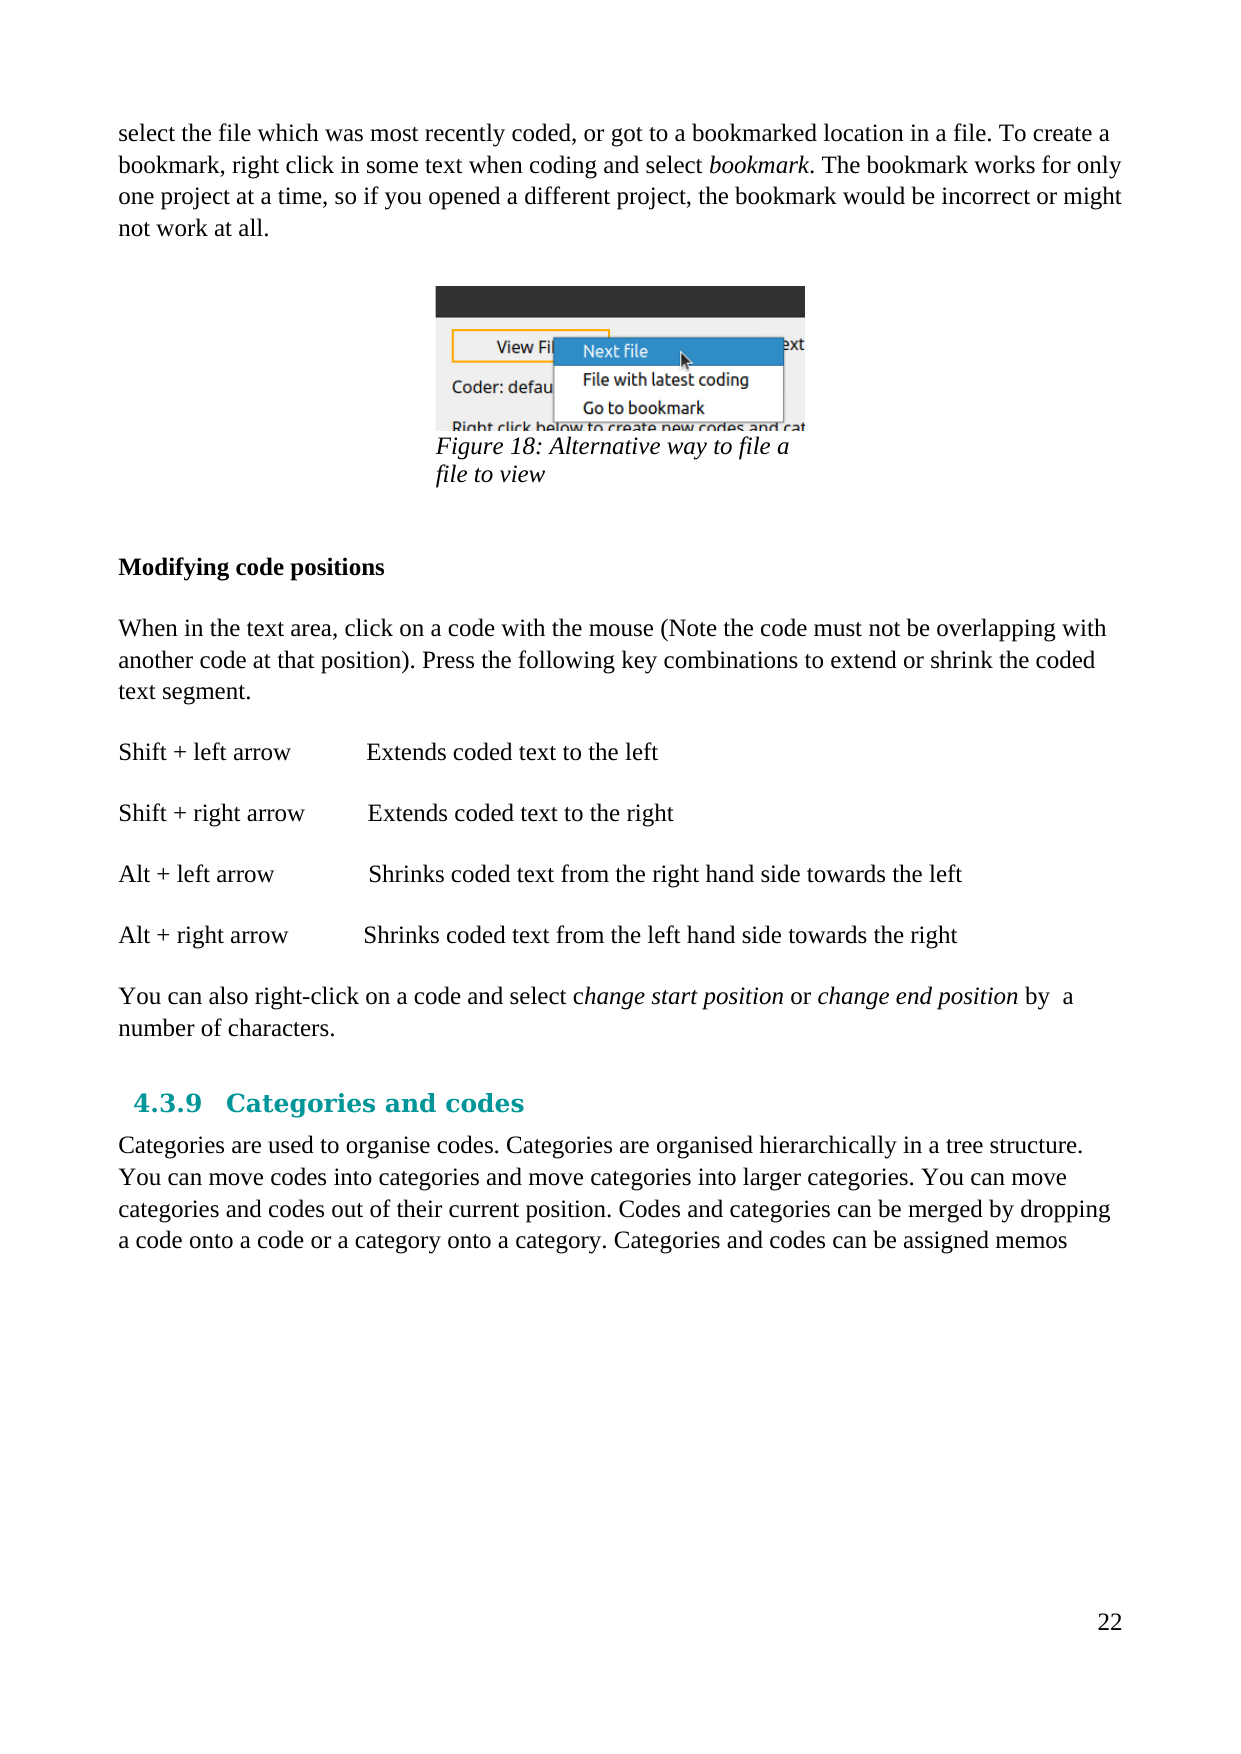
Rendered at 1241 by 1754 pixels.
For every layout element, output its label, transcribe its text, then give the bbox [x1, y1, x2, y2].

text Shift + left arrow Extends coded text to the left [118, 737, 1122, 766]
text select the file which was most recently coded, or got to a bookmarked location in a file. To create a bookmark, right click in some text when coding and select bookmark. The bookmark works for only one project at a time, so if you opened a different project, the bookmark would be incorrect or might not work at all. [118, 118, 1122, 242]
subtitle Categories and codes [124, 1089, 1122, 1118]
picture [435, 286, 805, 431]
text When in the text area, click on a code with the mouse (Note the code must not be overlapping with another code at that position). Press the following key combinations to extend or shrink the coded text segment. [118, 613, 1122, 705]
text Alt + right arrow Shrinks coded text from the left hand side towards the right [118, 920, 1122, 949]
text Alt + left arrow Shrinks coded text from the right hand side towards the left [118, 859, 1122, 888]
text Figure 18: Alternative way to file a file to view [436, 431, 805, 488]
text Shift + right arrow Extends coded text to the right [118, 798, 1122, 827]
text Modifying code positions [118, 552, 1122, 581]
text You can also right-click on a code and select change start position or change end position by a number of characters. [118, 981, 1122, 1042]
text Categories are used to organise codes. Categories are organised hierarchically in a tree structure. You can move codes into categories and move categories into larger categories. You can move categories and codes out of their current position. Codes and categories can be merged by dropping a code onto a code or a category onto a category. Categories and codes can be assigned memos [118, 1131, 1122, 1254]
